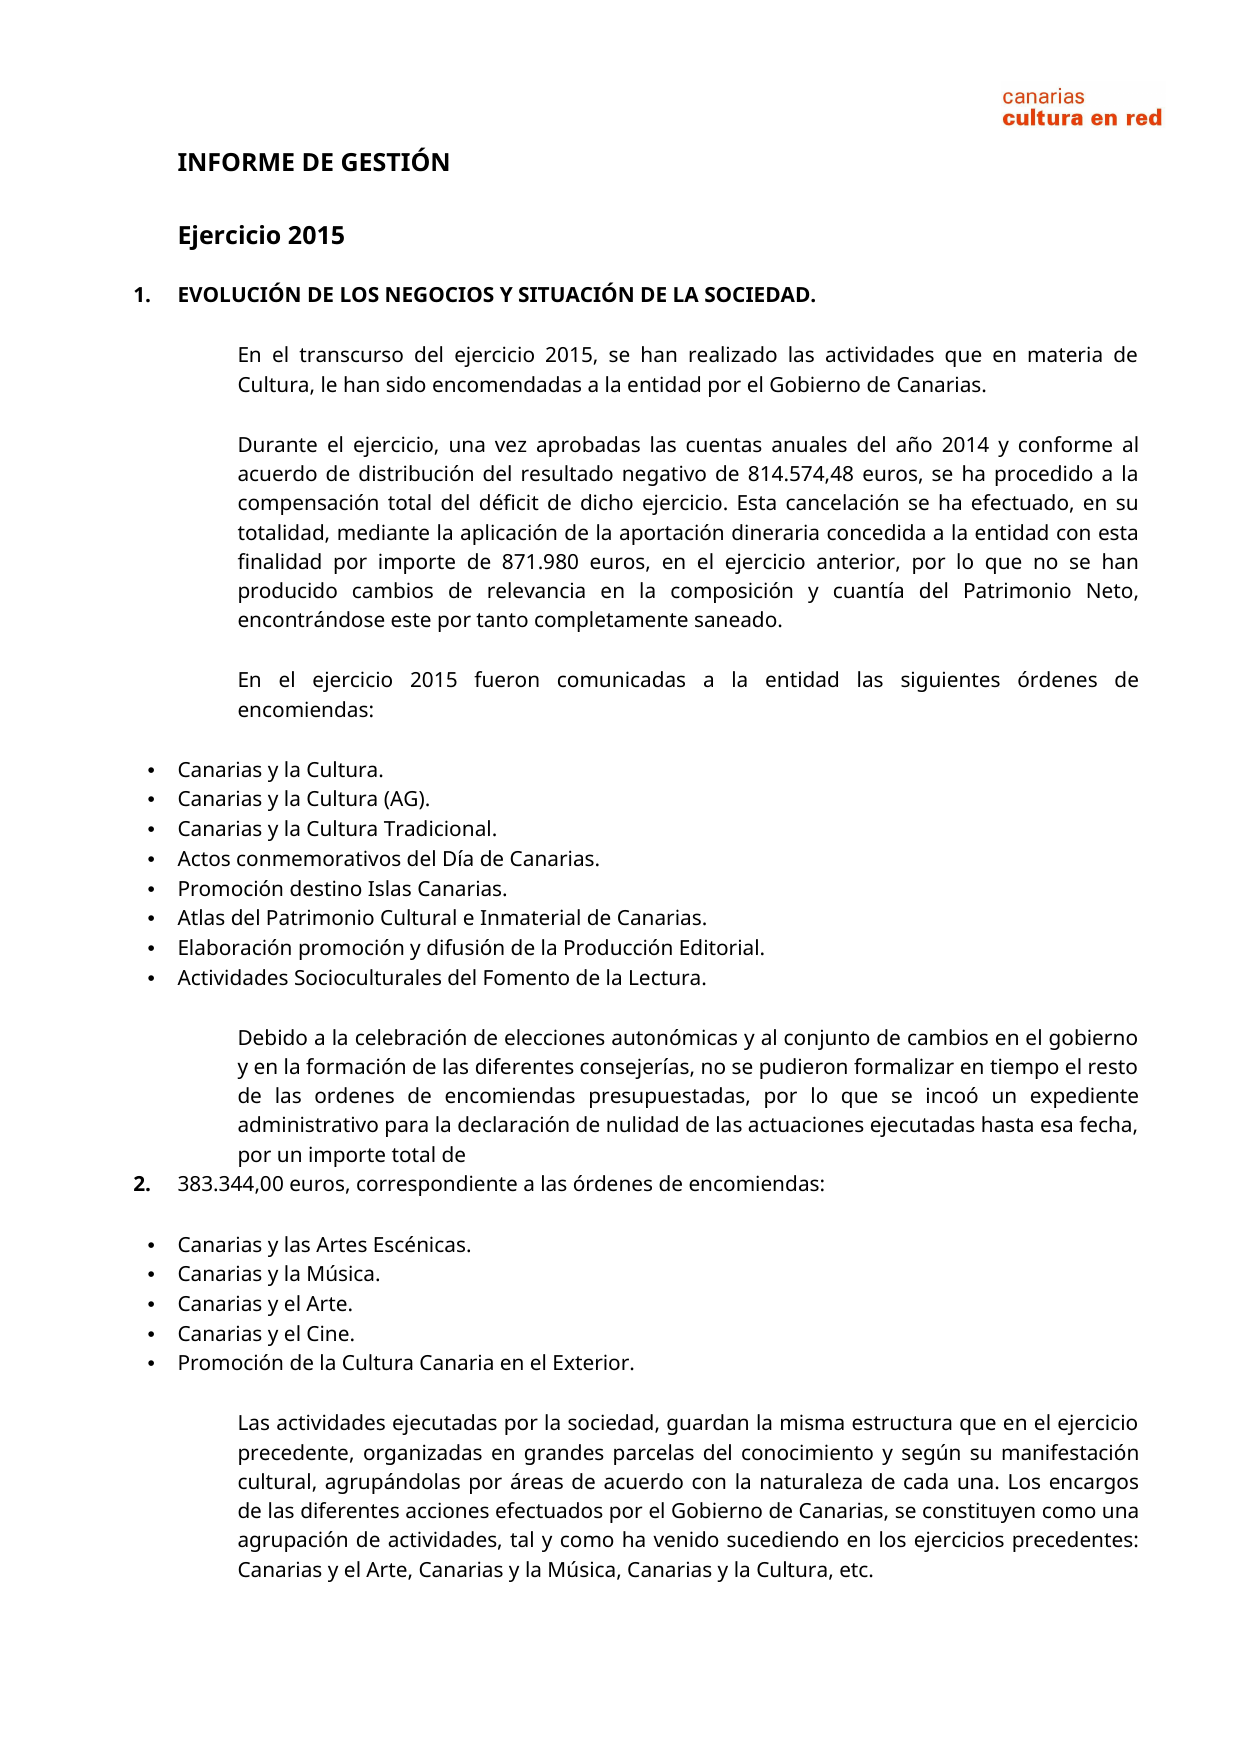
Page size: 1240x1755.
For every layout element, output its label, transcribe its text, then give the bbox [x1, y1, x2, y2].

list Canarias y la Cultura. [147, 755, 1140, 783]
list Canarias y la Cultura Tradicional. [147, 814, 1140, 843]
list Atlas del Patrimonio Cultural e Inmaterial de Canarias. [147, 903, 1140, 932]
list Elaboración promoción y difusión de la Producción Editorial. [147, 933, 1140, 961]
text En el ejercicio 2015 fueron comunicadas a la entidad las siguientes órdenes de encomiendas: [237, 666, 1140, 723]
list Canarias y la Música. [147, 1259, 1140, 1288]
list Promoción de la Cultura Canaria en el Exterior. [147, 1348, 1140, 1377]
text Durante el ejercicio, una vez aprobadas las cuentas anuales del año 2014 y conforme al acuerdo de distribución del resultado negativo de 814.574,48 euros, se ha procedido a la compensación total del déficit de dicho ejercicio. Esta cancelación se ha efectuado, en su totalidad, mediante la aplicación de la aportación dineraria concedida a la entidad con esta finalidad por importe de 871.980 euros, en el ejercicio anterior, por lo que no se han producido cambios de relevancia en la composición y cuantía del Patrimonio Neto, encontrándose este por tanto completamente saneado. [237, 430, 1140, 634]
text En el transcurso del ejercicio 2015, se han realizado las actividades que en materia de Cultura, le han sido encomendadas a la entidad por el Gobierno de Canarias. [237, 340, 1140, 398]
list Actos conmemorativos del Día de Canarias. [147, 844, 1140, 872]
list Canarias y la Cultura (AG). [147, 784, 1140, 813]
list 383.344,00 euros, correspondiente a las órdenes de encomiendas: [133, 1169, 1140, 1198]
list Actividades Socioculturales del Fomento de la Lectura. [147, 963, 1140, 991]
text Las actividades ejecutadas por la sociedad, guardan la misma estructura que en el ejercicio precedente, organizadas en grandes parcelas del conocimiento y según su manifestación cultural, agrupándolas por áreas de acuerdo con la naturaleza de cada una. Los encargos de las diferentes acciones efectuados por el Gobierno de Canarias, se constituyen como una agrupación de actividades, tal y como ha venido sucediendo en los ejercicios precedentes: Canarias y el Arte, Canarias y la Música, Canarias y la Cultura, etc. [237, 1408, 1140, 1583]
text Debido a la celebración de elecciones autonómicas y al conjunto de cambios en el gobierno y en la formación de las diferentes consejerías, no se pudieron formalizar en tiempo el resto de las ordenes de encomiendas presupuestadas, por lo que se incoó un expediente administrativo para la declaración de nulidad de las actuaciones ejecutadas hasta esa fecha, por un importe total de [237, 1023, 1140, 1168]
list Canarias y las Artes Escénicas. [147, 1230, 1140, 1258]
list Promoción destino Islas Canarias. [147, 874, 1140, 902]
list Canarias y el Cine. [147, 1319, 1140, 1347]
list EVOLUCIÓN DE LOS NEGOCIOS Y SITUACIÓN DE LA SOCIEDAD. [133, 280, 1140, 308]
list Canarias y el Arte. [147, 1289, 1140, 1317]
